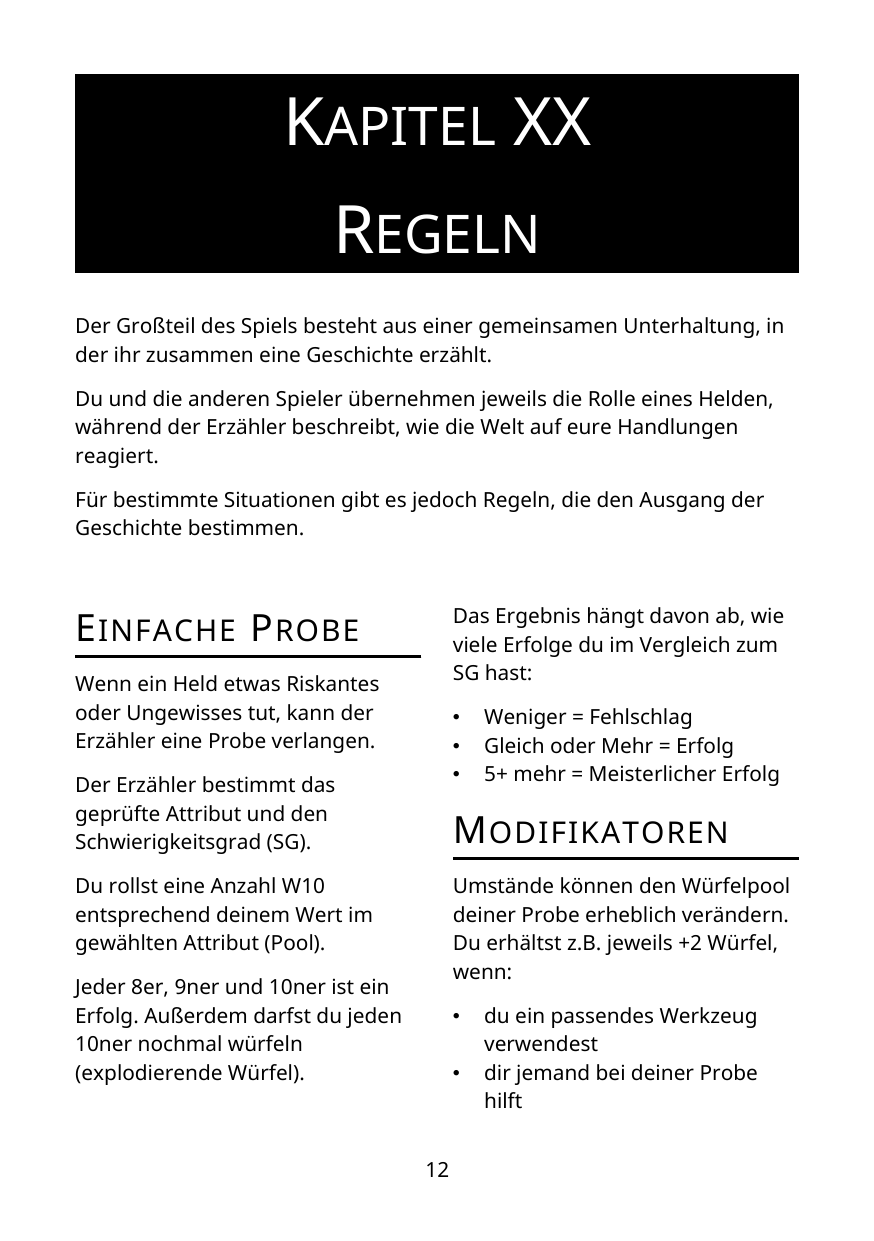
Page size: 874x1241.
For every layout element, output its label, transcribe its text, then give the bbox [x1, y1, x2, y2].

list Gleich oder Mehr = Erfolg [453, 731, 799, 759]
text Für bestimmte Situationen gibt es jedoch Regeln, die den Ausgang der Geschichte bestimmen. [75, 485, 799, 542]
list du ein passendes Werkzeug verwendest [453, 1001, 799, 1058]
list Weniger = Fehlschlag [453, 702, 799, 731]
text Das Ergebnis hängt davon ab, wie viele Erfolge du im Vergleich zum SG hast: [453, 602, 799, 687]
text Du rollst eine Anzahl W10 entsprechend deinem Wert im gewählten Attribut (Pool). [75, 871, 421, 957]
text Jeder 8er, 9ner und 10ner ist ein Erfolg. Außerdem darfst du jeden 10ner nochmal würfeln (explodierende Würfel). [75, 972, 421, 1086]
subtitle Einfache Probe [75, 602, 421, 655]
text Der Großteil des Spiels besteht aus einer gemeinsamen Unterhaltung, in der ihr zusammen eine Geschichte erzählt. [75, 312, 799, 368]
subtitle Modifikatoren [453, 803, 799, 857]
list dir jemand bei deiner Probe hilft [453, 1058, 799, 1114]
subtitle Kapitel XX [75, 74, 799, 165]
subtitle Regeln [75, 182, 799, 273]
text Der Erzähler bestimmt das geprüfte Attribut und den Schwierigkeitsgrad (SG). [75, 771, 421, 856]
list 5+ mehr = Meisterlicher Erfolg [453, 759, 799, 788]
text Wenn ein Held etwas Riskantes oder Ungewisses tut, kann der Erzähler eine Probe verlangen. [75, 669, 421, 755]
text Du und die anderen Spieler übernehmen jeweils die Rolle eines Helden, während der Erzähler beschreibt, wie die Welt auf eure Handlungen reagiert. [75, 384, 799, 469]
text Umstände können den Würfelpool deiner Probe erheblich verändern. Du erhältst z.B. jeweils +2 Würfel, wenn: [453, 871, 799, 985]
